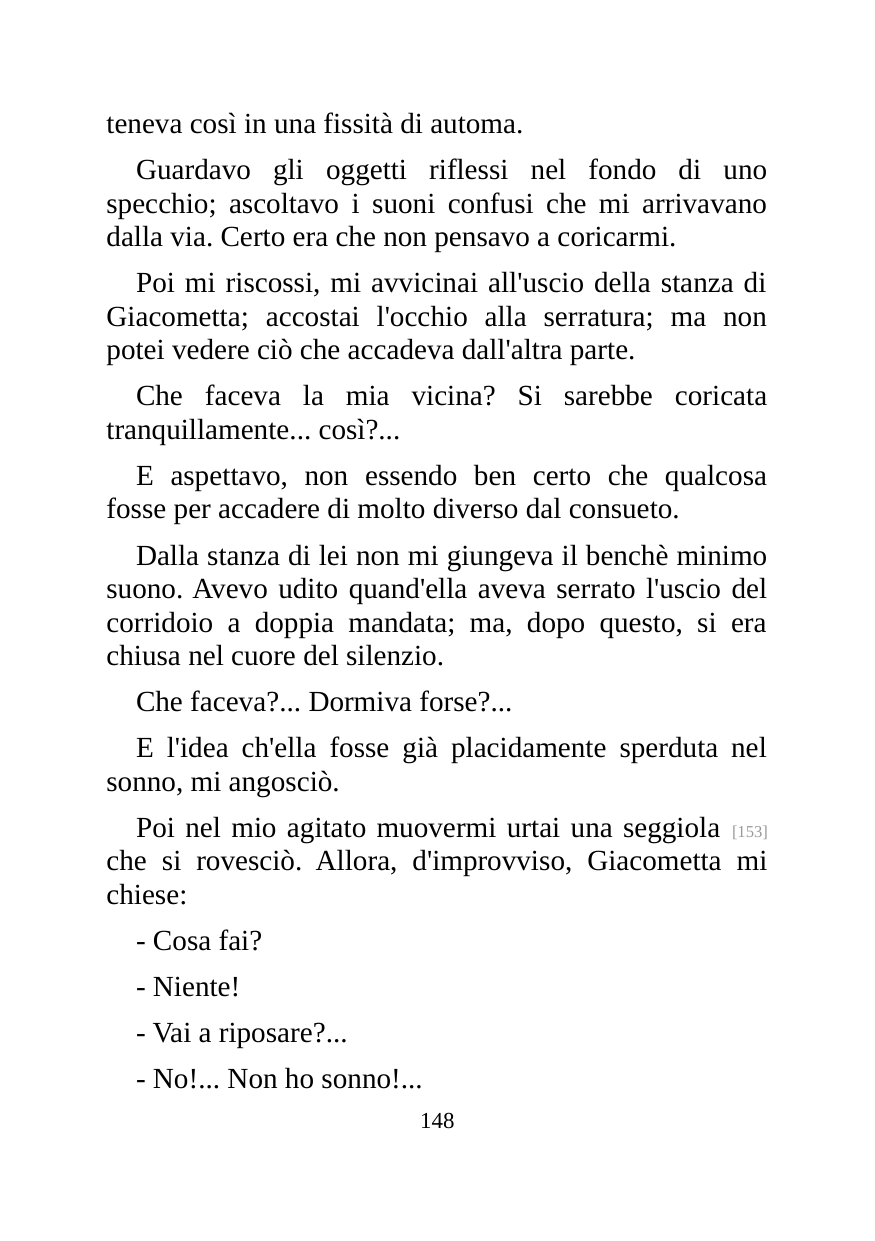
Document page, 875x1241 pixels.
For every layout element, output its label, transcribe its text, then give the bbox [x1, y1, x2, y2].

text - Cosa fai? [106, 923, 768, 957]
text Poi mi riscossi, mi avvicinai all'uscio della stanza di Giacometta; accostai l'occhio alla serratura; ma non potei vedere ciò che accadeva dall'altra parte. [106, 265, 768, 366]
text - Niente! [106, 969, 768, 1003]
text Dalla stanza di lei non mi giungeva il benchè minimo suono. Avevo udito quand'ella aveva serrato l'uscio del corridoio a doppia mandata; ma, dopo questo, si era chiusa nel cuore del silenzio. [106, 538, 768, 672]
text teneva così in una fissità di automa. [106, 106, 768, 140]
text E aspettavo, non essendo ben certo che qualcosa fosse per accadere di molto diverso dal consueto. [106, 458, 768, 525]
text Poi nel mio agitato muovermi urtai una seggiola [153] che si rovesciò. Allora, d'improvviso, Giacometta mi chiese: [106, 810, 768, 911]
text Che faceva?... Dormiva forse?... [106, 684, 768, 718]
text Che faceva la mia vicina? Si sarebbe coricata tranquillamente... così?... [106, 378, 768, 446]
text E l'idea ch'ella fosse già placidamente sperduta nel sonno, mi angosciò. [106, 730, 768, 797]
text - Vai a riposare?... [106, 1015, 768, 1049]
text - No!... Non ho sonno!... [106, 1061, 768, 1095]
text Guardavo gli oggetti riflessi nel fondo di uno specchio; ascoltavo i suoni confusi che mi arrivavano dalla via. Certo era che non pensavo a coricarmi. [106, 152, 768, 253]
